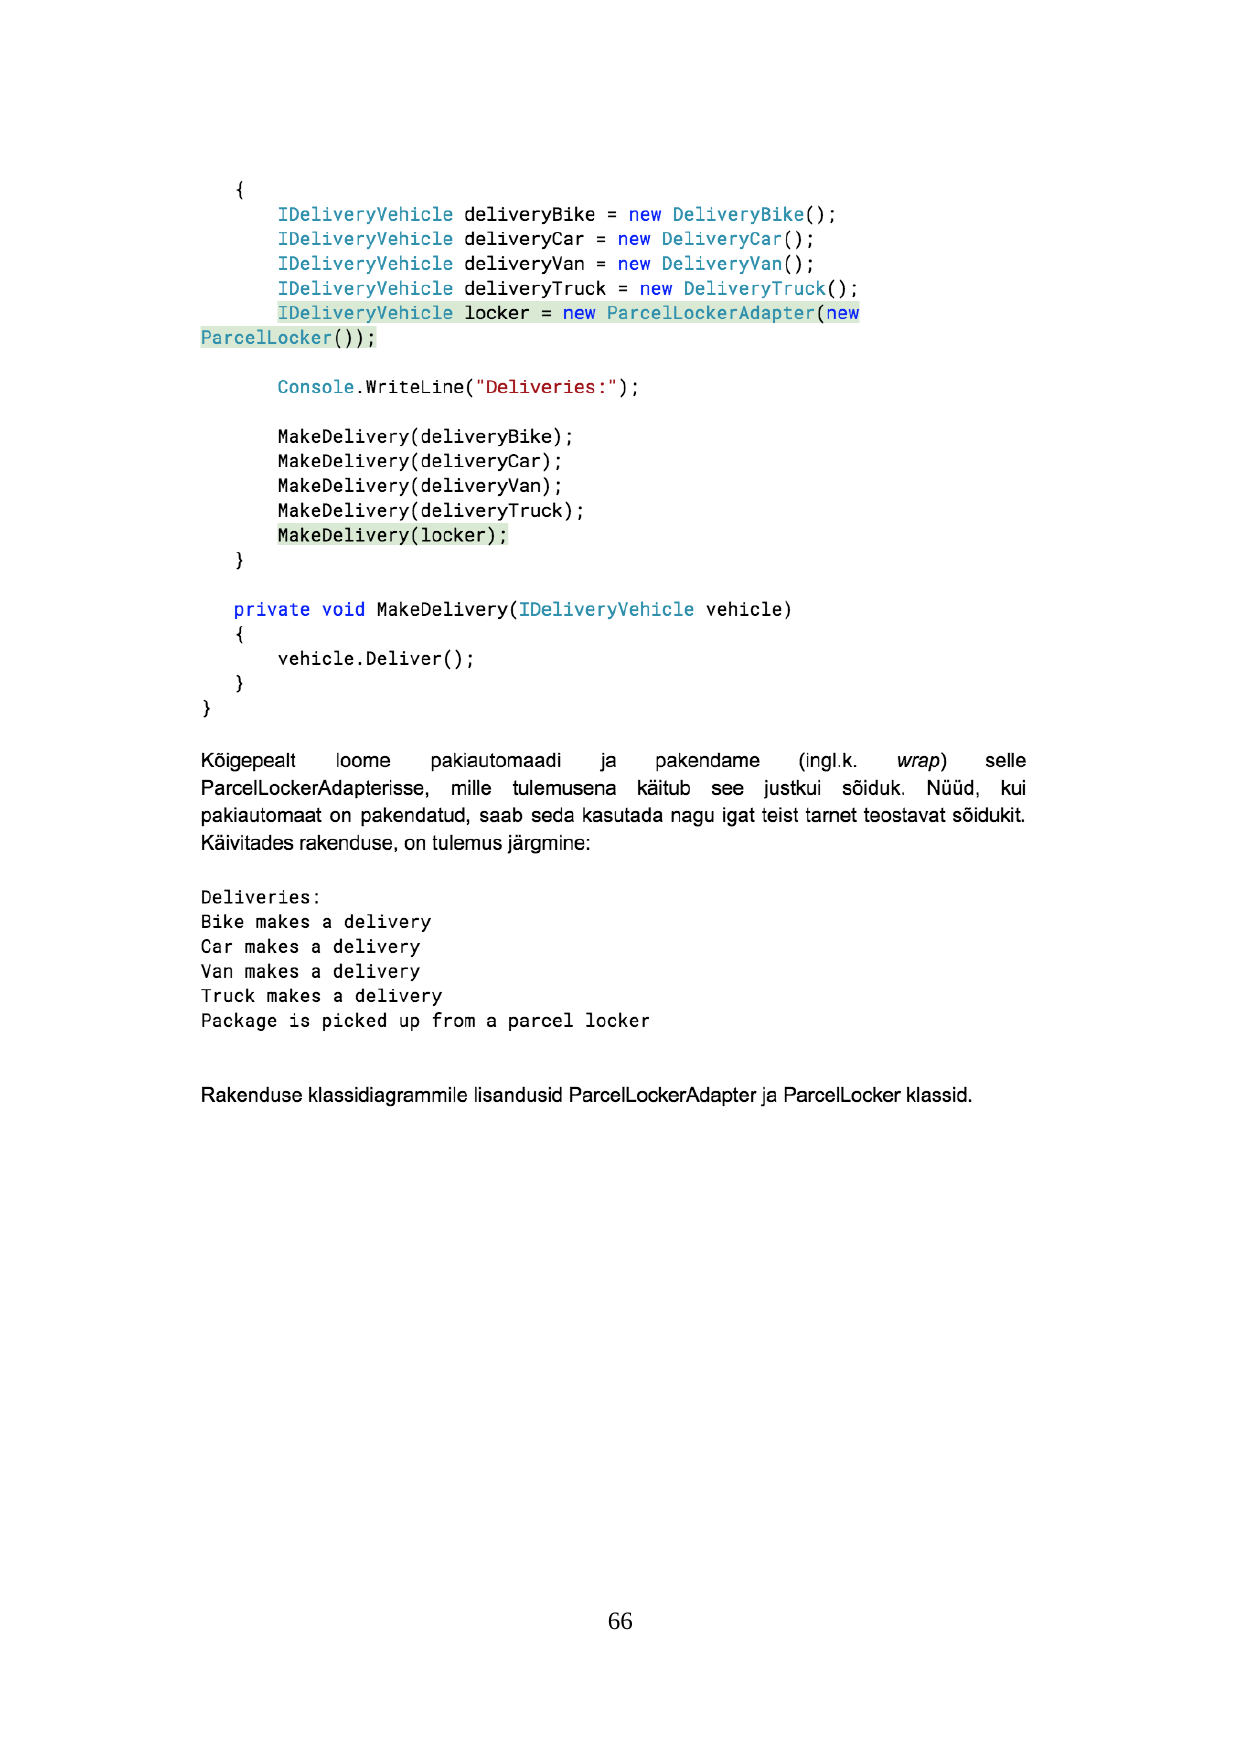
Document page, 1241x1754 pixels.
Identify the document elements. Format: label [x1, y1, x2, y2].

picture [177, 147, 1063, 1149]
